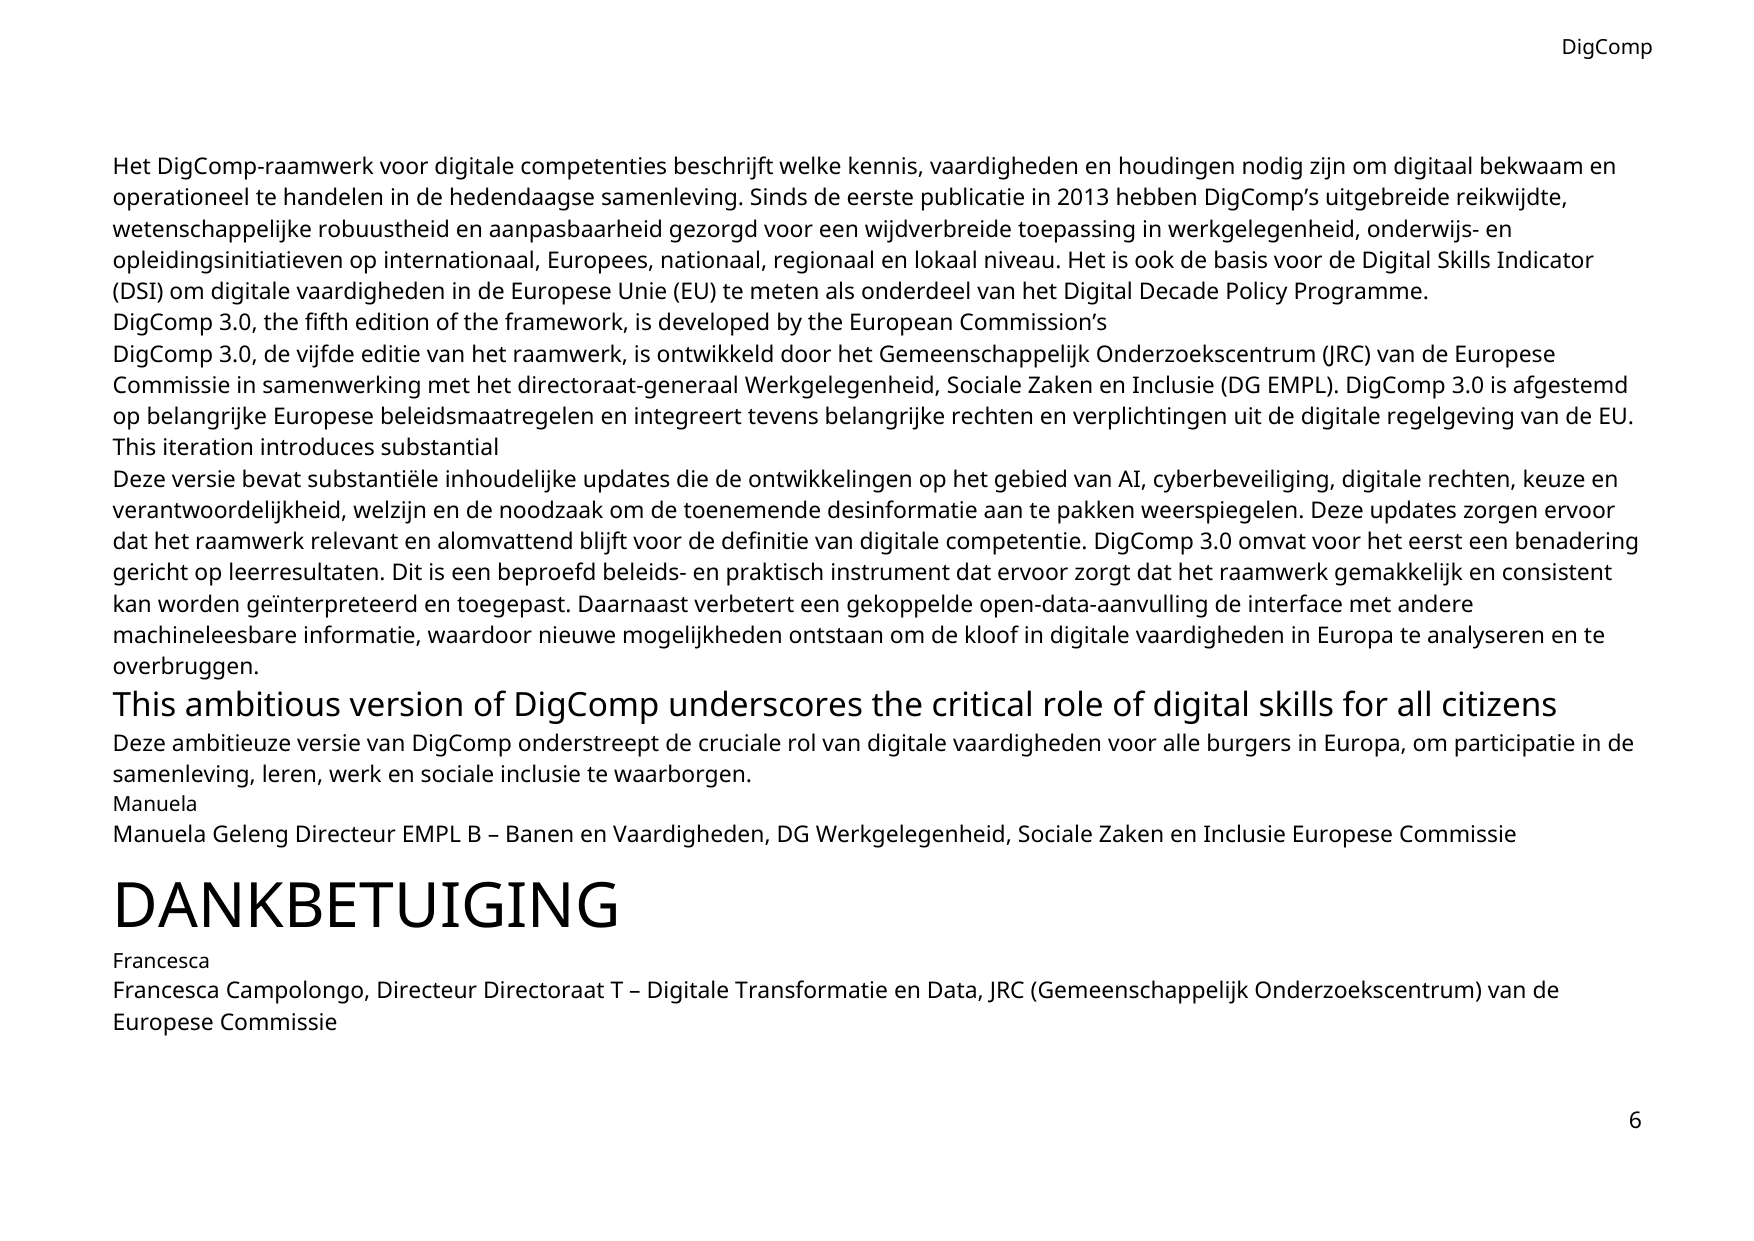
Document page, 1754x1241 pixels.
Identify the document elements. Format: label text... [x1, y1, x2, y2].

text Het DigComp-raamwerk voor digitale competenties beschrijft welke kennis, vaardigheden en houdingen nodig zijn om digitaal bekwaam en operationeel te handelen in de hedendaagse samenleving. Sinds de eerste publicatie in 2013 hebben DigComp’s uitgebreide reikwijdte, wetenschappelijke robuustheid en aanpasbaarheid gezorgd voor een wijdverbreide toepassing in werkgelegenheid, onderwijs- en opleidingsinitiatieven op internationaal, Europees, nationaal, regionaal en lokaal niveau. Het is ook de basis voor de Digital Skills Indicator (DSI) om digitale vaardigheden in de Europese Unie (EU) te meten als onderdeel van het Digital Decade Policy Programme. [112, 150, 1641, 306]
text Manuela [112, 789, 1641, 818]
subtitle DANKBETUIGING [112, 861, 1641, 946]
text Francesca [112, 946, 1641, 974]
text Francesca Campolongo, Directeur Directoraat T – Digitale Transformatie en Data, JRC (Gemeenschappelijk Onderzoekscentrum) van de Europese Commissie [112, 974, 1641, 1037]
text DigComp 3.0, de vijfde editie van het raamwerk, is ontwikkeld door het Gemeenschappelijk Onderzoekscentrum (JRC) van de Europese Commissie in samenwerking met het directoraat-generaal Werkgelegenheid, Sociale Zaken en Inclusie (DG EMPL). DigComp 3.0 is afgestemd op belangrijke Europese beleidsmaatregelen en integreert tevens belangrijke rechten en verplichtingen uit de digitale regelgeving van de EU. [112, 337, 1641, 431]
text Deze versie bevat substantiële inhoudelijke updates die de ontwikkelingen op het gebied van AI, cyberbeveiliging, digitale rechten, keuze en verantwoordelijkheid, welzijn en de noodzaak om de toenemende desinformatie aan te pakken weerspiegelen. Deze updates zorgen ervoor dat het raamwerk relevant en alomvattend blijft voor de definitie van digitale competentie. DigComp 3.0 omvat voor het eerst een benadering gericht op leerresultaten. Dit is een beproefd beleids- en praktisch instrument dat ervoor zorgt dat het raamwerk gemakkelijk en consistent kan worden geïnterpreteerd en toegepast. Daarnaast verbetert een gekoppelde open-data-aanvulling de interface met andere machineleesbare informatie, waardoor nieuwe mogelijkheden ontstaan om de kloof in digitale vaardigheden in Europa te analyseren en te overbruggen. [112, 462, 1641, 681]
text DigComp 3.0, the fifth edition of the framework, is developed by the European Commission’s [112, 306, 1641, 337]
text This iteration introduces substantial [112, 431, 1641, 462]
text Deze ambitieuze versie van DigComp onderstreept de cruciale rol van digitale vaardigheden voor alle burgers in Europa, om participatie in de samenleving, leren, werk en sociale inclusie te waarborgen. [112, 727, 1641, 789]
text Manuela Geleng Directeur EMPL B – Banen en Vaardigheden, DG Werkgelegenheid, Sociale Zaken en Inclusie Europese Commissie [112, 818, 1641, 849]
text This ambitious version of DigComp underscores the critical role of digital skills for all citizens [112, 681, 1641, 727]
